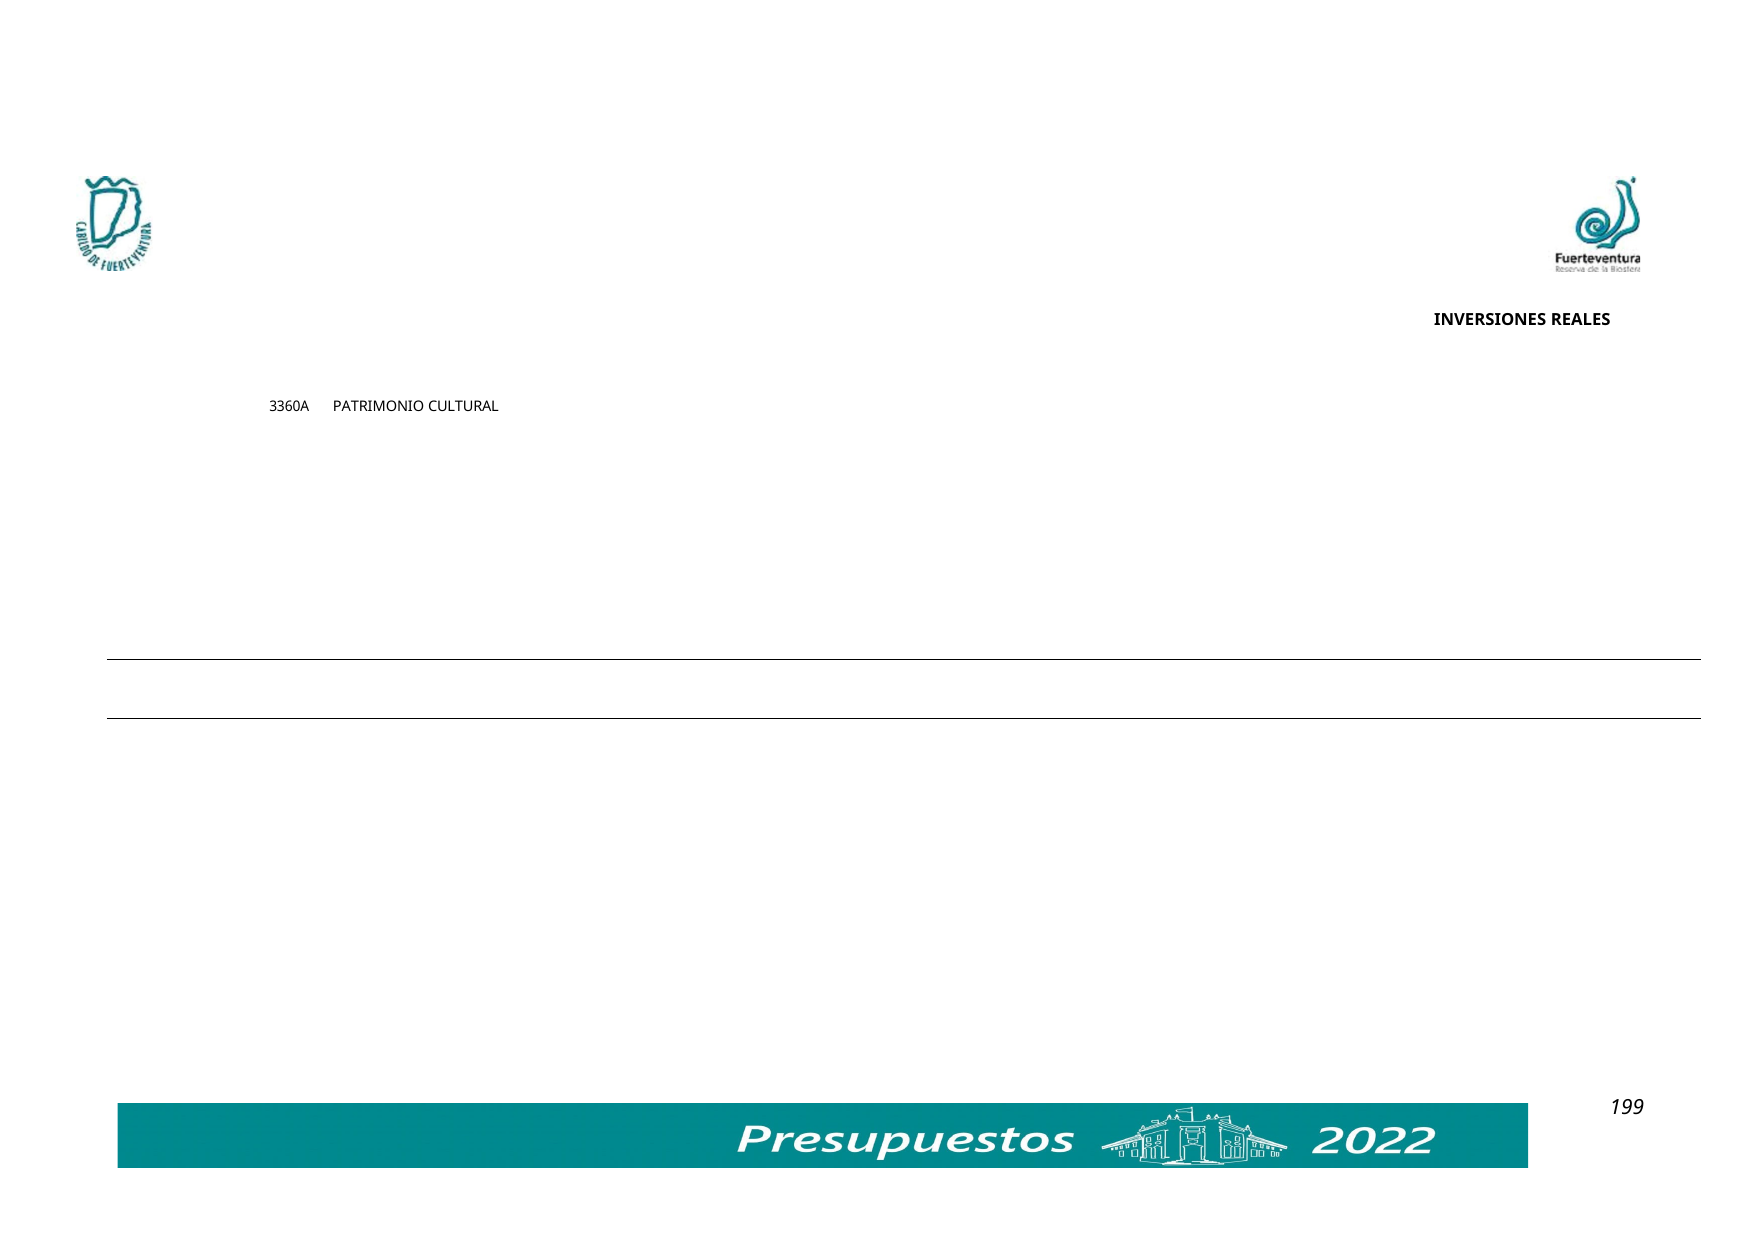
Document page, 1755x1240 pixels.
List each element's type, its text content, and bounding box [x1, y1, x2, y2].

table_cell 3360A [59, 388, 321, 441]
table_cell PATRIMONIO CULTURAL [321, 388, 570, 441]
